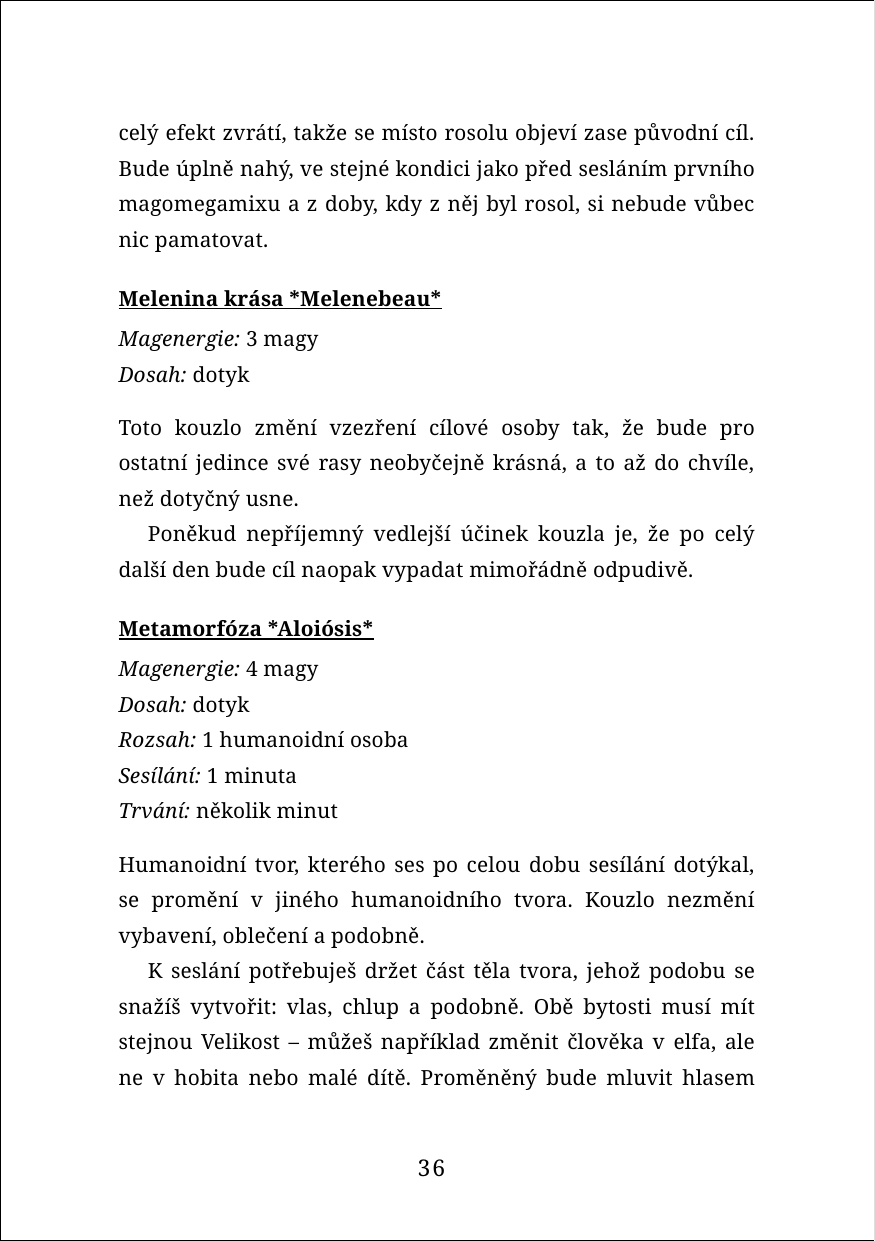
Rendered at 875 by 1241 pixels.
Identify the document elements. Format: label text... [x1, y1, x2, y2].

text Humanoidní tvor, kterého ses po celou dobu sesílání dotýkal, se promění v jiného humanoidního tvora. Kouzlo nezmění vybavení, oblečení a podobně. K seslání potřebuješ držet část těla tvora, jehož podobu se snažíš vytvořit: vlas, chlup a podobně. Obě bytosti musí mít stejnou Velikost – můžeš například změnit člověka v elfa, ale ne v hobita nebo malé dítě. Proměněný bude mluvit hlasem [118, 850, 756, 1091]
text Toto kouzlo změní vzezření cílové osoby tak, že bude pro ostatní jedince své rasy neobyčejně krásná, a to až do chvíle, než dotyčný usne. Poněkud nepříjemný vedlejší účinek kouzla je, že po celý další den bude cíl naopak vypadat mimořádně odpudivě. [118, 413, 756, 583]
text Magenergie: 3 magy Dosah: dotyk [118, 324, 756, 388]
subtitle Metamorfóza *Aloiósis* [118, 614, 756, 643]
text celý efekt zvrátí, takže se místo rosolu objeví zase původní cíl. Bude úplně nahý, ve stejné kondici jako před sesláním prvního magomegamixu a z doby, kdy z něj byl rosol, si nebude vůbec nic pamatovat. [118, 118, 756, 253]
subtitle Melenina krása *Melenebeau* [118, 284, 756, 312]
text Magenergie: 4 magy Dosah: dotyk Rozsah: 1 humanoidní osoba Sesílání: 1 minuta Trvání: několik minut [118, 654, 756, 825]
